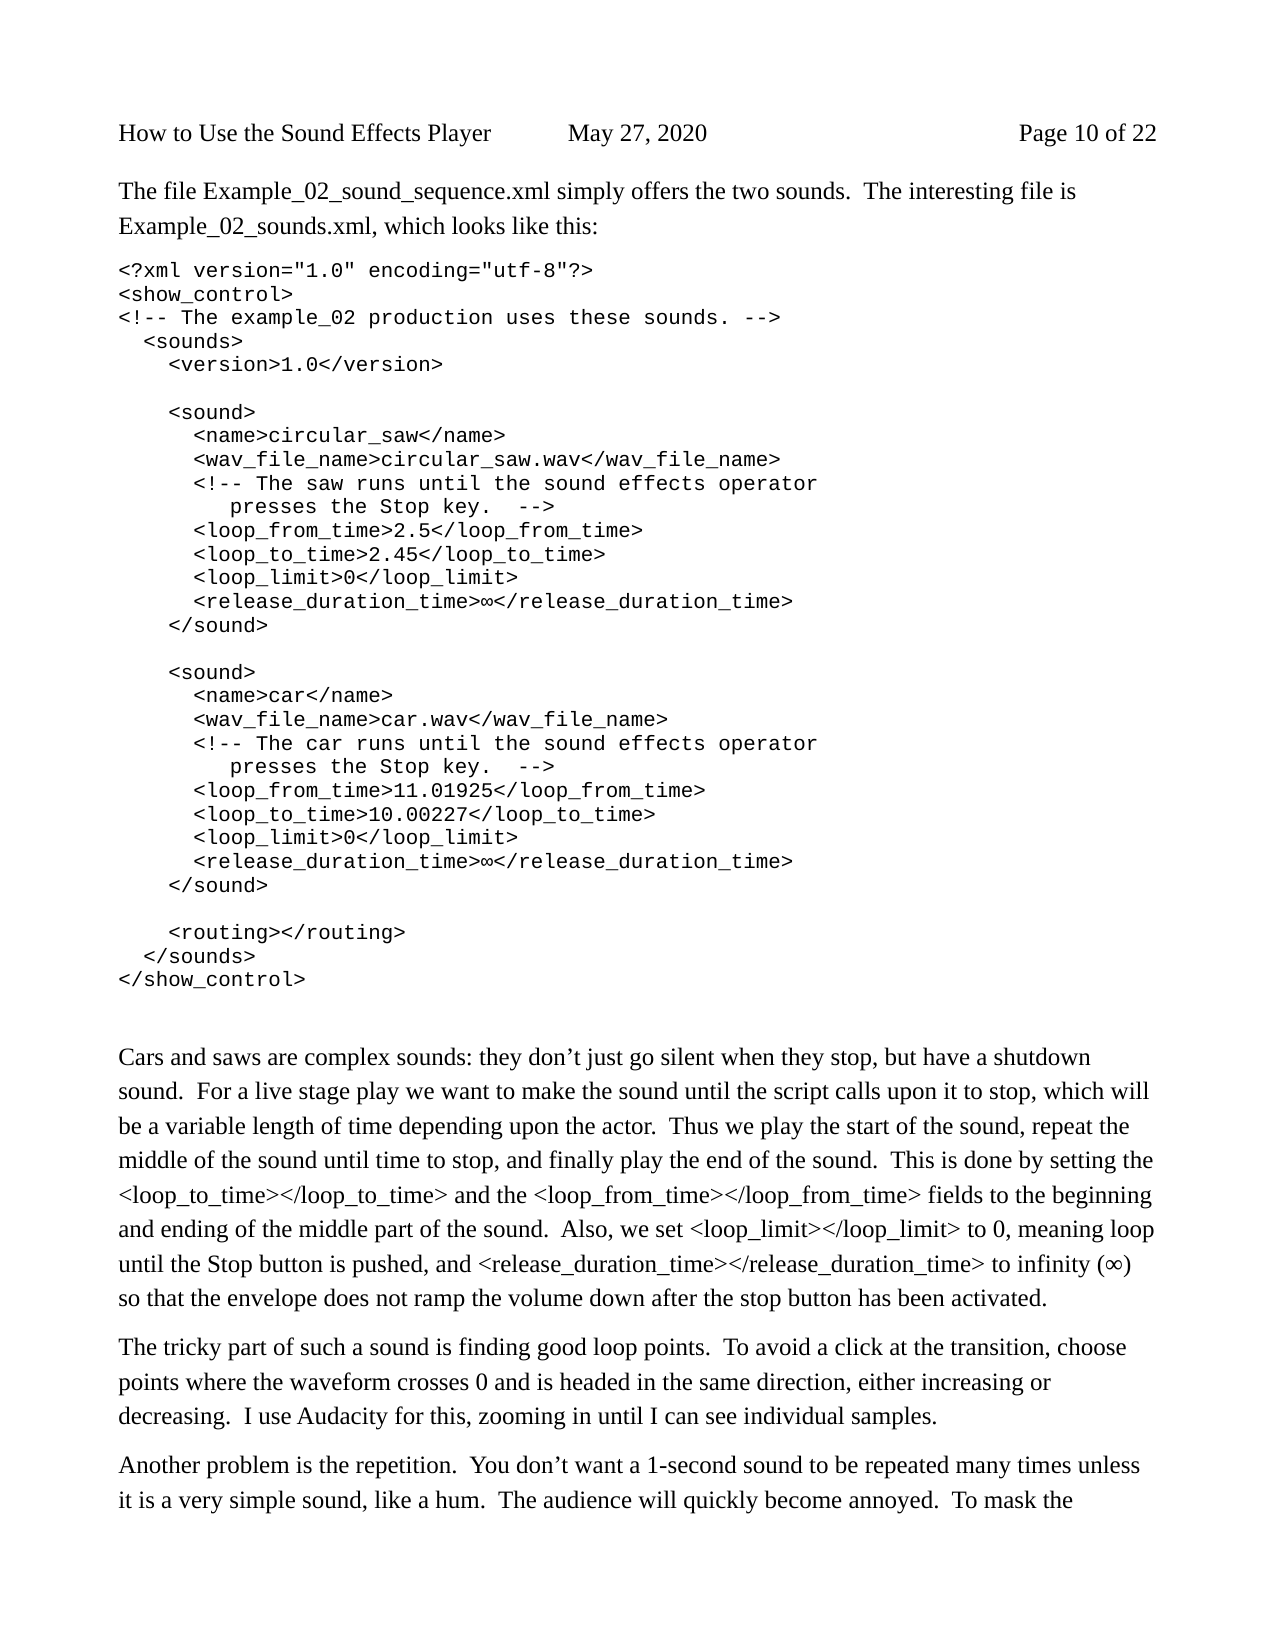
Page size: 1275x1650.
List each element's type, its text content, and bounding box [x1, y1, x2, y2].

text <!-- The example_02 production uses these sounds. --> [118, 307, 1157, 331]
text <version>1.0</version> [118, 354, 1157, 378]
text <loop_from_time>11.01925</loop_from_time> [118, 780, 1157, 804]
text <release_duration_time>∞</release_duration_time> [118, 591, 1157, 614]
text <loop_to_time>10.00227</loop_to_time> [118, 804, 1157, 827]
text <sounds> [118, 331, 1157, 354]
text <loop_limit>0</loop_limit> [118, 827, 1157, 851]
text <name>circular_saw</name> [118, 425, 1157, 449]
text <wav_file_name>car.wav</wav_file_name> [118, 709, 1157, 733]
text <routing></routing> [118, 922, 1157, 946]
text </show_control> [118, 969, 1157, 993]
text <!-- The car runs until the sound effects operator [118, 733, 1157, 756]
text <!-- The saw runs until the sound effects operator [118, 473, 1157, 496]
text <loop_from_time>2.5</loop_from_time> [118, 520, 1157, 544]
text <wav_file_name>circular_saw.wav</wav_file_name> [118, 449, 1157, 473]
text <loop_limit>0</loop_limit> [118, 567, 1157, 591]
text <release_duration_time>∞</release_duration_time> [118, 851, 1157, 875]
text Cars and saws are complex sounds: they don’t just go silent when they stop, but have a shutdown sound. For a live stage play we want to make the sound until the script calls upon it to stop, which will be a variable length of time depending upon the actor. Thus we play the start of the sound, repeat the middle of the sound until time to stop, and finally play the end of the sound. This is done by setting the <loop_to_time></loop_to_time> and the <loop_from_time></loop_from_time> fields to the beginning and ending of the middle part of the sound. Also, we set <loop_limit></loop_limit> to 0, meaning loop until the Stop button is pushed, and <release_duration_time></release_duration_time> to infinity (∞) so that the envelope does not ramp the volume down after the stop button has been activated. [118, 1042, 1157, 1312]
text </sound> [118, 875, 1157, 898]
text <show_control> [118, 283, 1157, 307]
text </sounds> [118, 946, 1157, 969]
text presses the Stop key. --> [118, 496, 1157, 520]
text The tricky part of such a sound is finding good loop points. To avoid a click at the transition, choose points where the waveform crosses 0 and is headed in the same direction, either increasing or decreasing. I use Audacity for this, zooming in until I can see individual samples. [118, 1332, 1157, 1430]
text <sound> [118, 662, 1157, 686]
text The file Example_02_sound_sequence.xml simply offers the two sounds. The interesting file is Example_02_sounds.xml, which looks like this: [118, 176, 1157, 239]
text <name>car</name> [118, 686, 1157, 709]
text <sound> [118, 402, 1157, 425]
text presses the Stop key. --> [118, 756, 1157, 780]
text <loop_to_time>2.45</loop_to_time> [118, 544, 1157, 567]
text <?xml version="1.0" encoding="utf-8"?> [118, 260, 1157, 283]
text Another problem is the repetition. You don’t want a 1-second sound to be repeated many times unless it is a very simple sound, like a hum. The audience will quickly become annoyed. To mask the [118, 1450, 1157, 1514]
text </sound> [118, 614, 1157, 638]
